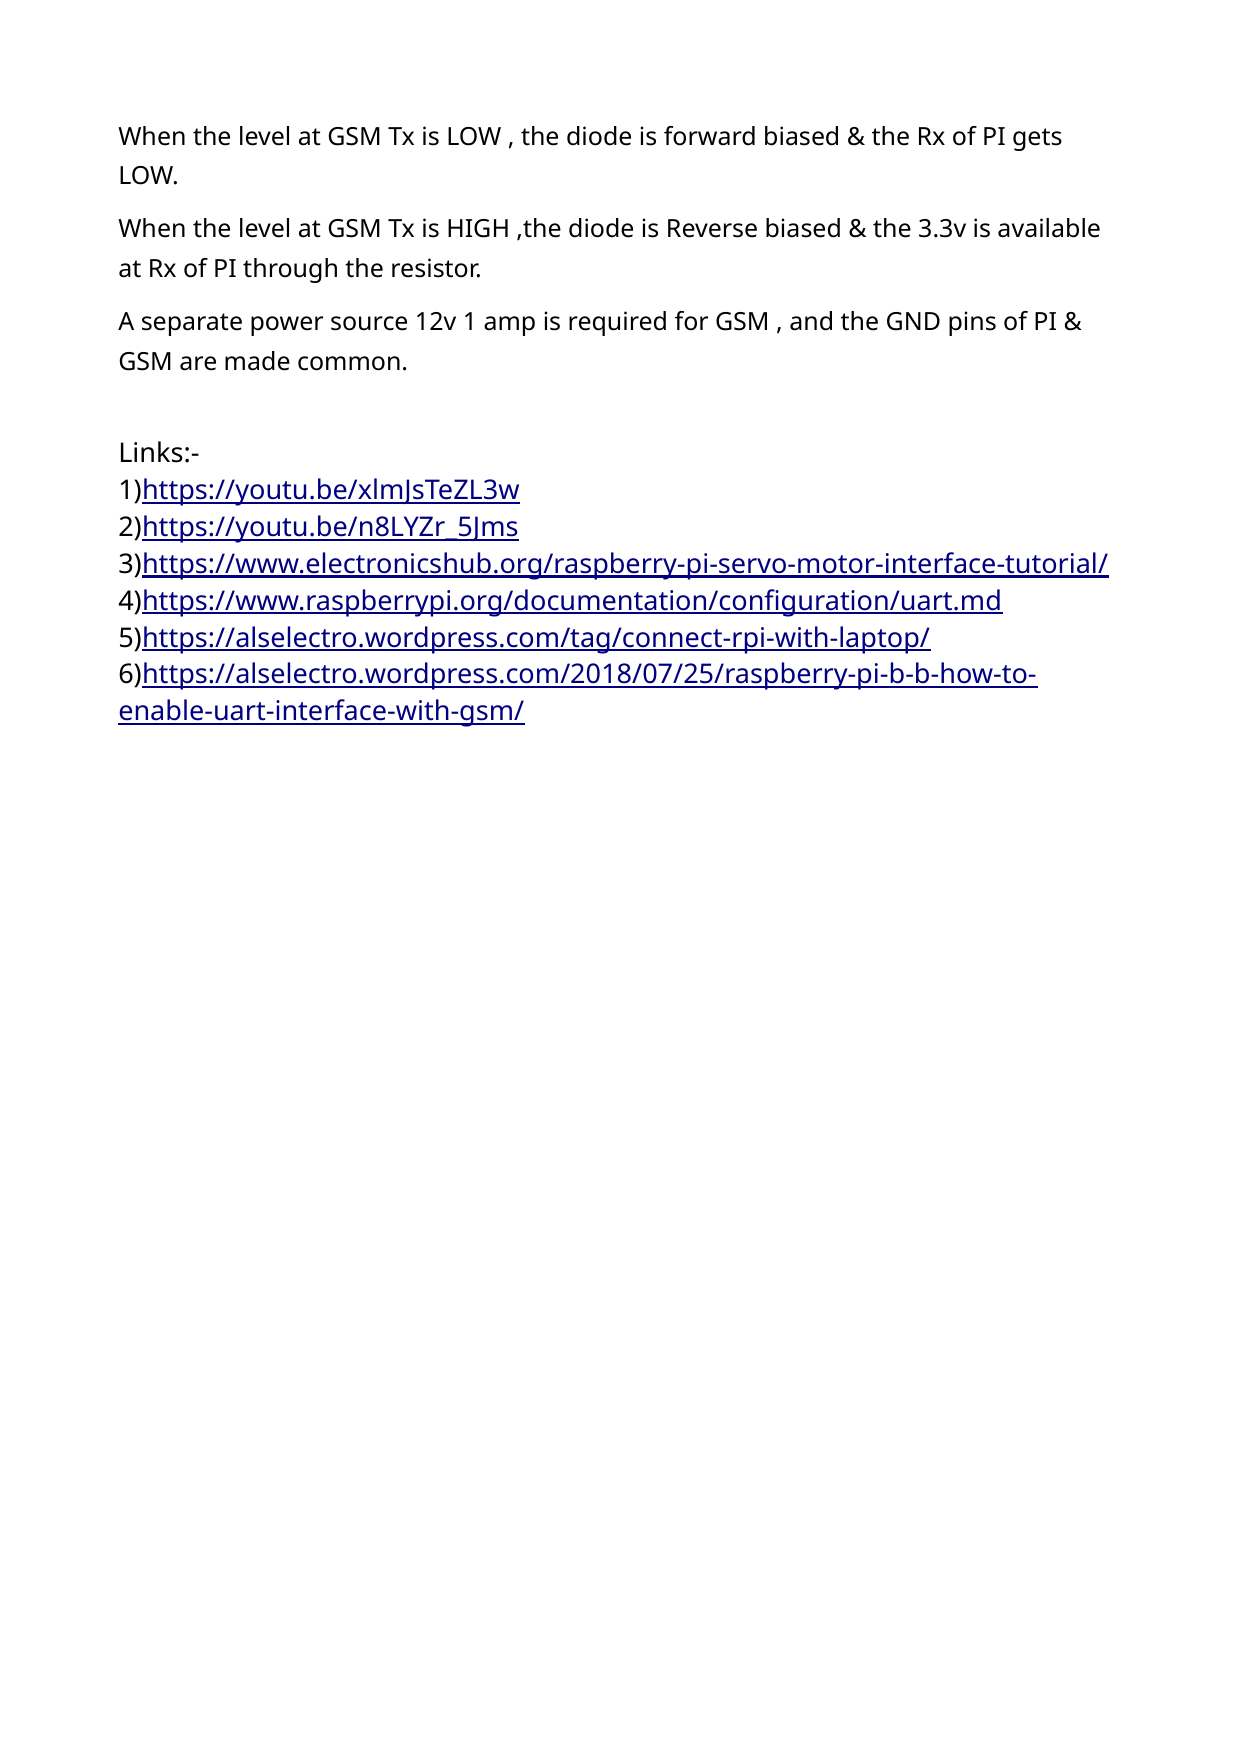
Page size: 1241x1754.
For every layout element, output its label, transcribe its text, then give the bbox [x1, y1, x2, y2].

text 3)https://www.electronicshub.org/raspberry-pi-servo-motor-interface-tutorial/ [118, 544, 1122, 581]
text When the level at GSM Tx is HIGH ,the diode is Reverse biased & the 3.3v is available at Rx of PI through the resistor. [118, 211, 1122, 284]
text 2)https://youtu.be/n8LYZr_5Jms [118, 507, 1122, 544]
text 1)https://youtu.be/xlmJsTeZL3w [118, 471, 1122, 507]
text 4)https://www.raspberrypi.org/documentation/configuration/uart.md [118, 581, 1122, 618]
text A separate power source 12v 1 amp is required for GSM , and the GND pins of PI & GSM are made common. [118, 304, 1122, 377]
text 6)https://alselectro.wordpress.com/2018/07/25/raspberry-pi-b-b-how-to-enable-uart-interface-with-gsm/ [118, 655, 1122, 729]
text Links:- [118, 434, 1122, 471]
text When the level at GSM Tx is LOW , the diode is forward biased & the Rx of PI gets LOW. [118, 118, 1122, 191]
text 5)https://alselectro.wordpress.com/tag/connect-rpi-with-laptop/ [118, 618, 1122, 655]
